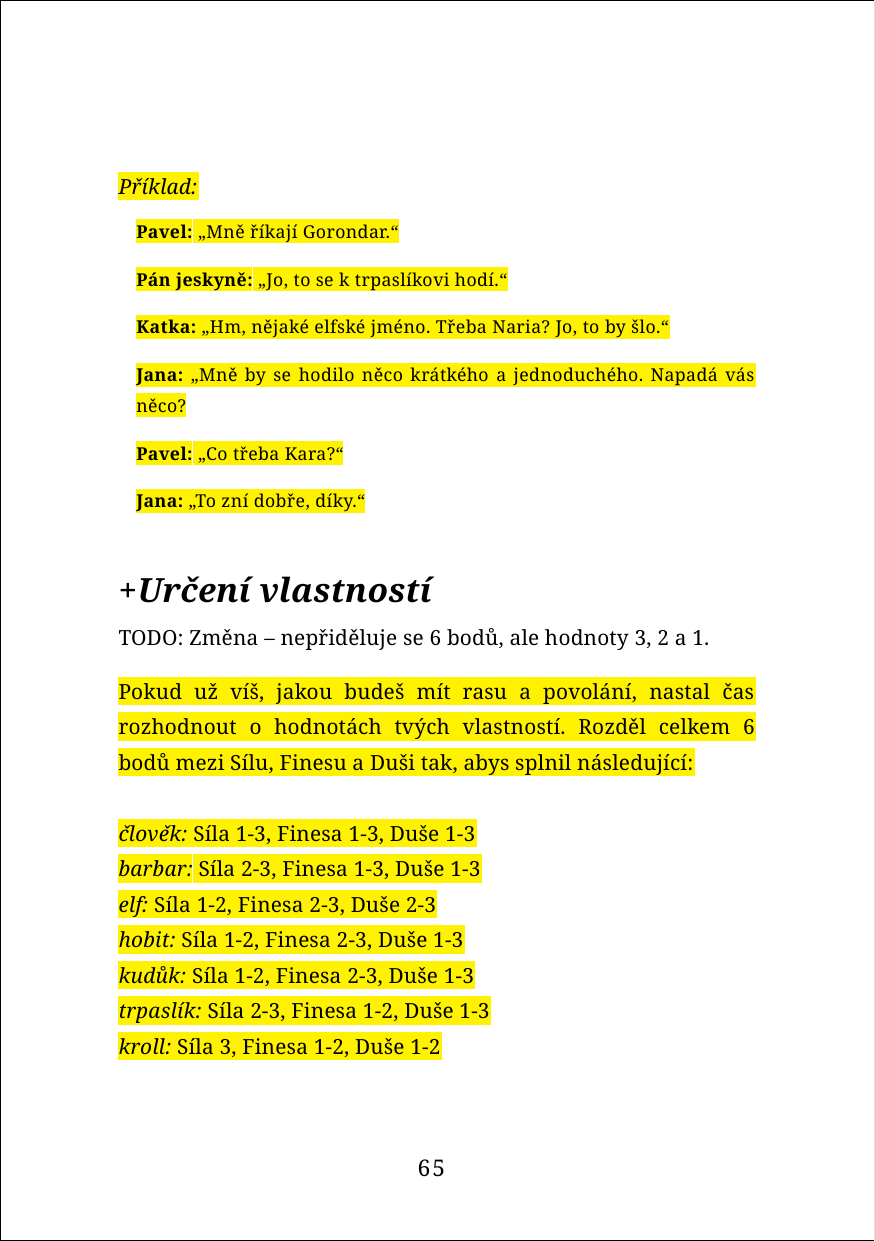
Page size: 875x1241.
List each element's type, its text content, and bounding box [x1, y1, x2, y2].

text Pán jeskyně: „Jo, to se k trpaslíkovi hodí.“ [136, 267, 756, 291]
text Pokud už víš, jakou budeš mít rasu a povolání, nastal čas rozhodnout o hodnotách tvých vlastností. Rozděl celkem 6 bodů mezi Sílu, Finesu a Duši tak, abys splnil následující: člověk: Síla 1-3, Finesa 1-3, Duše 1-3 barbar: Síla 2-3, Finesa 1-3, Duše 1-3 elf: Síla 1-2, Finesa 2-3, Duše 2-3 hobit: Síla 1-2, Finesa 2-3, Duše 1-3 kudůk: Síla 1-2, Finesa 2-3, Duše 1-3 trpaslík: Síla 2-3, Finesa 1-2, Duše 1-3 kroll: Síla 3, Finesa 1-2, Duše 1-2 [118, 677, 756, 1096]
text Příklad: [118, 172, 756, 200]
text Jana: „Mně by se hodilo něco krátkého a jednoduchého. Napadá vás něco? [136, 363, 756, 417]
text Pavel: „Mně říkají Gorondar.“ [136, 219, 756, 243]
text Pavel: „Co třeba Kara?“ [136, 441, 756, 465]
text Jana: „To zní dobře, díky.“ [136, 489, 756, 513]
subtitle +Určení vlastností [118, 566, 756, 612]
text TODO: Změna – nepřiděluje se 6 bodů, ale hodnoty 3, 2 a 1. [118, 623, 756, 652]
text Katka: „Hm, nějaké elfské jméno. Třeba Naria? Jo, to by šlo.“ [136, 315, 756, 339]
